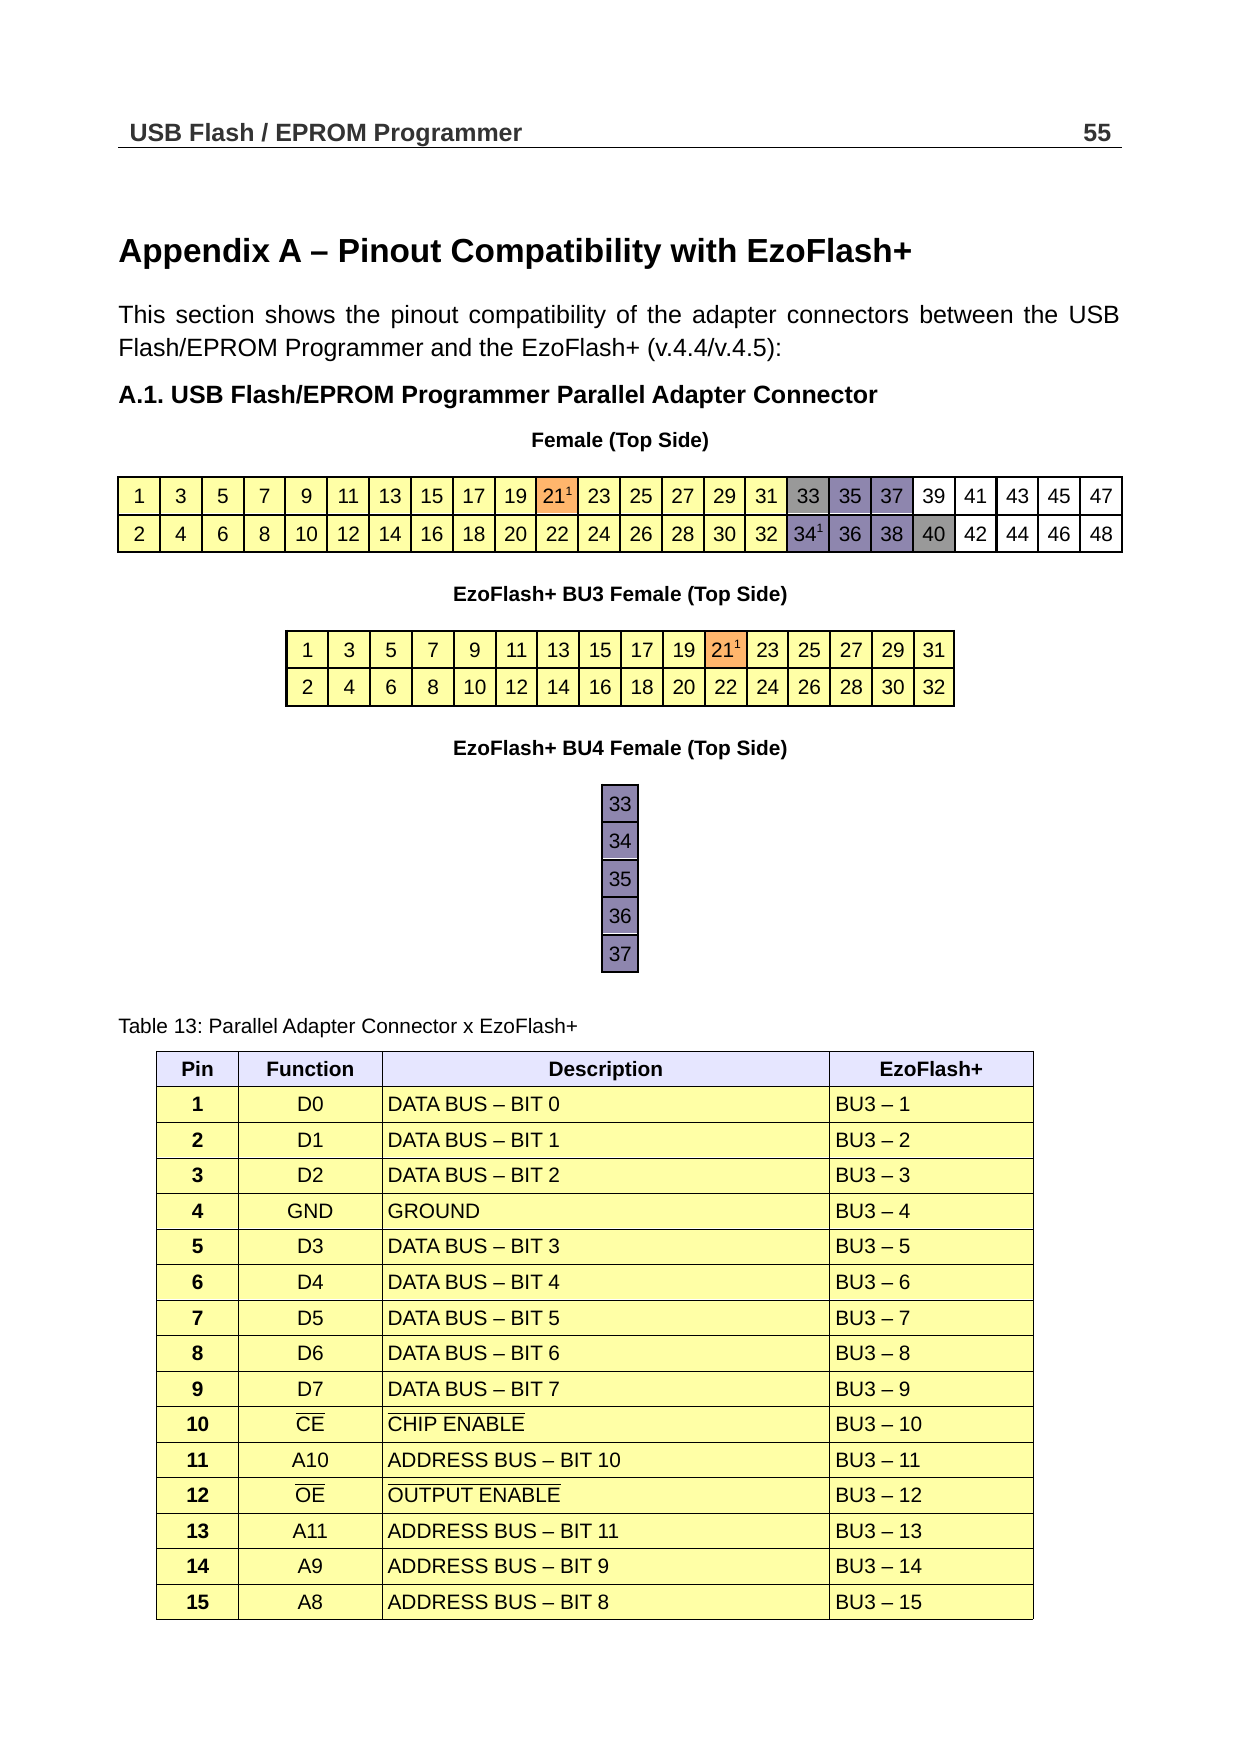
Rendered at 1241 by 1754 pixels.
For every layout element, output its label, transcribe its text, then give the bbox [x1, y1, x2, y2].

table_header 25 [621, 478, 661, 513]
table_header 13 [538, 632, 578, 667]
table_cell ADDRESS BUS – BIT 9 [383, 1549, 829, 1584]
table_header 23 [579, 478, 619, 513]
table_cell BU3 – 12 [830, 1478, 1033, 1513]
table_cell 12 [157, 1478, 238, 1513]
table_header 13 [370, 478, 410, 513]
table_cell 18 [454, 516, 494, 551]
table_cell 20 [664, 669, 704, 705]
table_header 5 [371, 632, 411, 667]
table_header 31 [915, 632, 953, 667]
table_header 43 [998, 478, 1037, 513]
table_cell 10 [455, 669, 495, 705]
table_header 29 [873, 632, 913, 667]
table_cell 32 [915, 669, 953, 705]
table_cell BU3 – 6 [830, 1265, 1033, 1299]
table_cell 11 [157, 1443, 238, 1477]
table_header 9 [286, 478, 326, 513]
table_cell 15 [157, 1585, 238, 1619]
table_header 5 [203, 478, 243, 513]
table_cell BU3 – 7 [830, 1301, 1033, 1335]
table_cell 7 [157, 1301, 238, 1335]
table_cell 32 [746, 516, 786, 551]
table_cell D7 [239, 1372, 382, 1406]
table_cell ADDRESS BUS – BIT 8 [383, 1585, 829, 1619]
table_cell D0 [239, 1087, 382, 1122]
table_cell 35 [603, 861, 637, 896]
table_cell 10 [157, 1407, 238, 1442]
table_header 29 [705, 478, 744, 513]
table_cell OE [239, 1478, 382, 1513]
table_cell BU3 – 2 [830, 1123, 1033, 1157]
table_cell BU3 – 11 [830, 1443, 1033, 1477]
table_header 33 [788, 478, 828, 513]
table_cell A10 [239, 1443, 382, 1477]
table_cell 9 [157, 1372, 238, 1406]
table_cell 28 [831, 669, 871, 705]
table_cell BU3 – 8 [830, 1336, 1033, 1371]
table_cell D4 [239, 1265, 382, 1299]
table_cell 24 [748, 669, 787, 705]
table_header 47 [1081, 478, 1121, 513]
table_cell 6 [371, 669, 411, 705]
table_cell 4 [157, 1194, 238, 1228]
table_cell 38 [872, 516, 912, 551]
table_cell 26 [621, 516, 661, 551]
table_cell BU3 – 4 [830, 1194, 1033, 1228]
table_cell 4 [329, 669, 369, 705]
table_cell 40 [914, 516, 954, 551]
table_cell 28 [663, 516, 703, 551]
table_cell 16 [580, 669, 620, 705]
table_header Pin [157, 1052, 238, 1086]
table_cell A9 [239, 1549, 382, 1584]
table_cell CE [239, 1407, 382, 1442]
table_cell 48 [1081, 516, 1121, 551]
table_cell 26 [789, 669, 829, 705]
text EzoFlash+ BU3 Female (Top Side) [118, 582, 1122, 606]
table_header 1 [119, 478, 159, 513]
table_cell 20 [496, 516, 535, 551]
table_cell 37 [603, 936, 637, 971]
table_cell BU3 – 13 [830, 1514, 1033, 1548]
table_cell DATA BUS – BIT 7 [383, 1372, 829, 1406]
table_header 33 [603, 786, 637, 821]
text Table 13: Parallel Adapter Connector x EzoFlash+ [118, 1014, 1122, 1038]
table_cell 341 [788, 516, 828, 551]
table_header 35 [830, 478, 870, 513]
table_header 3 [161, 478, 201, 513]
table_header 45 [1039, 478, 1079, 513]
table_header 15 [580, 632, 620, 667]
table_cell ADDRESS BUS – BIT 10 [383, 1443, 829, 1477]
table_cell 6 [203, 516, 243, 551]
table_cell DATA BUS – BIT 4 [383, 1265, 829, 1299]
table_cell 42 [956, 516, 995, 551]
table_header 7 [413, 632, 453, 667]
table_cell A8 [239, 1585, 382, 1619]
table_header 19 [496, 478, 535, 513]
table_cell 24 [579, 516, 619, 551]
table_cell 14 [538, 669, 578, 705]
table_cell DATA BUS – BIT 5 [383, 1301, 829, 1335]
table_cell DATA BUS – BIT 1 [383, 1123, 829, 1157]
table_header 25 [789, 632, 829, 667]
table_cell D6 [239, 1336, 382, 1371]
table_cell 8 [413, 669, 453, 705]
table_cell D1 [239, 1123, 382, 1157]
table_header 27 [831, 632, 871, 667]
table_cell 36 [603, 898, 637, 933]
table_cell DATA BUS – BIT 6 [383, 1336, 829, 1371]
table_cell 3 [157, 1159, 238, 1193]
text Female (Top Side) [118, 428, 1122, 452]
table_cell D2 [239, 1159, 382, 1193]
table_cell D5 [239, 1301, 382, 1335]
table_header 9 [455, 632, 495, 667]
table_header 211 [537, 478, 577, 513]
table_cell 14 [370, 516, 410, 551]
table_cell 6 [157, 1265, 238, 1299]
table_cell ADDRESS BUS – BIT 11 [383, 1514, 829, 1548]
table_cell DATA BUS – BIT 0 [383, 1087, 829, 1122]
table_cell DATA BUS – BIT 2 [383, 1159, 829, 1193]
table_cell 10 [286, 516, 326, 551]
table_header 211 [706, 632, 746, 667]
table_cell OUTPUT ENABLE [383, 1478, 829, 1513]
subtitle Appendix A – Pinout Compatibility with EzoFlash+ [118, 231, 1122, 269]
table_cell BU3 – 9 [830, 1372, 1033, 1406]
table_cell A11 [239, 1514, 382, 1548]
table_cell BU3 – 5 [830, 1230, 1033, 1264]
table_cell GND [239, 1194, 382, 1228]
table_cell 4 [161, 516, 201, 551]
table_cell BU3 – 10 [830, 1407, 1033, 1442]
table_cell 13 [157, 1514, 238, 1548]
table_header Function [239, 1052, 382, 1086]
table_cell 18 [622, 669, 662, 705]
table_cell 34 [603, 823, 637, 858]
table_header 11 [328, 478, 368, 513]
table_cell BU3 – 3 [830, 1159, 1033, 1193]
table_header 15 [412, 478, 452, 513]
table_header 37 [872, 478, 912, 513]
table_cell 22 [537, 516, 577, 551]
table_header 11 [497, 632, 536, 667]
table_header 19 [664, 632, 704, 667]
text EzoFlash+ BU4 Female (Top Side) [118, 736, 1122, 759]
table_cell 1 [157, 1087, 238, 1122]
table_header 1 [288, 632, 327, 667]
table_header 3 [329, 632, 369, 667]
table_cell CHIP ENABLE [383, 1407, 829, 1442]
table_cell 2 [119, 516, 159, 551]
table_cell D3 [239, 1230, 382, 1264]
table_header 17 [622, 632, 662, 667]
table_cell 22 [706, 669, 746, 705]
table_cell 12 [328, 516, 368, 551]
table_header Description [383, 1052, 829, 1086]
table_cell BU3 – 1 [830, 1087, 1033, 1122]
table_cell GROUND [383, 1194, 829, 1228]
table_header 27 [663, 478, 703, 513]
table_cell 30 [873, 669, 913, 705]
table_cell 8 [157, 1336, 238, 1371]
table_header EzoFlash+ [830, 1052, 1033, 1086]
table_header 41 [956, 478, 995, 513]
table_header 39 [914, 478, 954, 513]
table_cell 14 [157, 1549, 238, 1584]
table_header 7 [245, 478, 284, 513]
table_cell BU3 – 15 [830, 1585, 1033, 1619]
table_cell 5 [157, 1230, 238, 1264]
table_cell 46 [1039, 516, 1079, 551]
text This section shows the pinout compatibility of the adapter connectors between the USB Flash/EPROM Programmer and the EzoFlash+ (v.4.4/v.4.5): [118, 300, 1122, 362]
table_cell 30 [705, 516, 744, 551]
table_cell 16 [412, 516, 452, 551]
table_cell 12 [497, 669, 536, 705]
table_cell BU3 – 14 [830, 1549, 1033, 1584]
table_header 17 [454, 478, 494, 513]
text A.1. USB Flash/EPROM Programmer Parallel Adapter Connector [118, 381, 1122, 409]
table_cell DATA BUS – BIT 3 [383, 1230, 829, 1264]
table_cell 36 [830, 516, 870, 551]
table_cell 2 [157, 1123, 238, 1157]
table_cell 8 [245, 516, 284, 551]
table_cell 2 [288, 669, 327, 705]
table_header 23 [748, 632, 787, 667]
table_cell 44 [998, 516, 1037, 551]
table_header 31 [746, 478, 786, 513]
